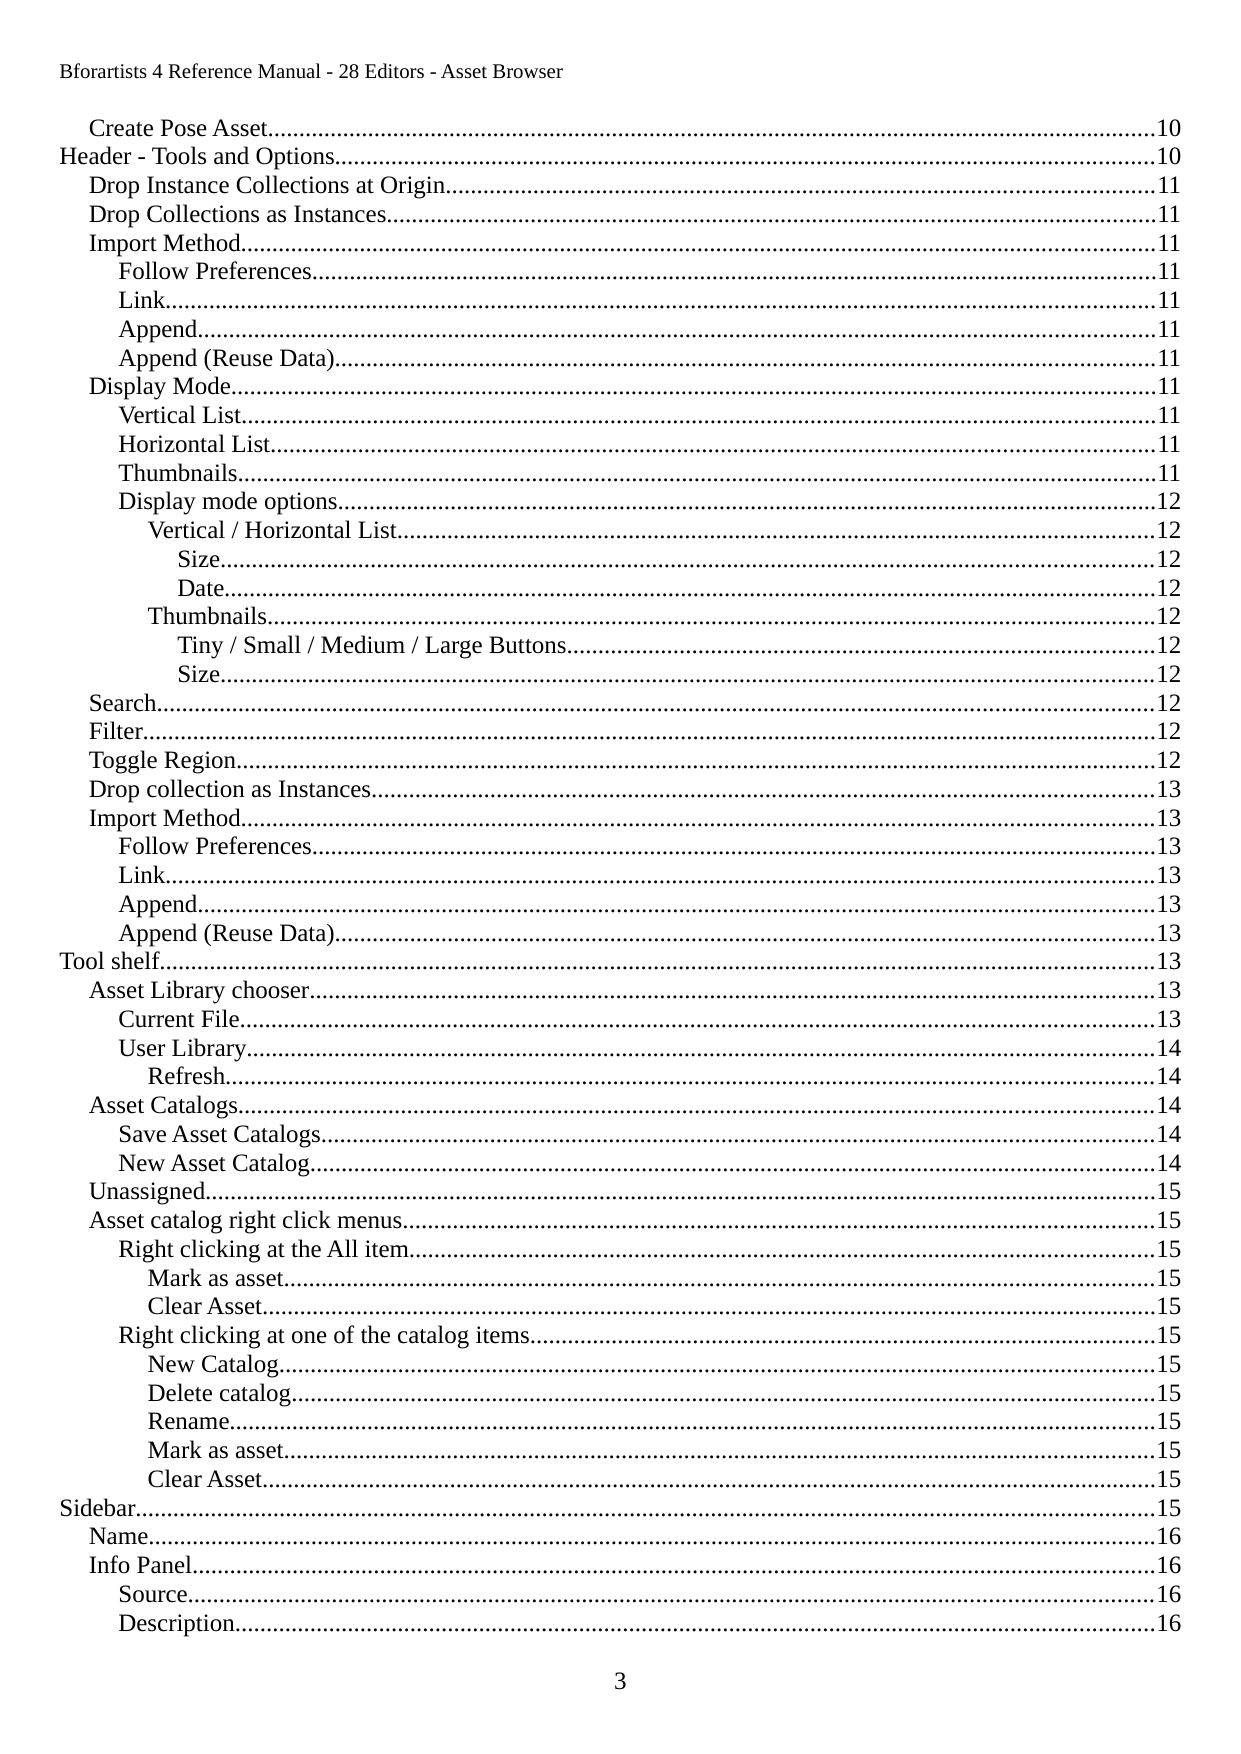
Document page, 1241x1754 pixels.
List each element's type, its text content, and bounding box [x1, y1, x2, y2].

text Drop collection as Instances 13 [88, 774, 1181, 803]
text Link 13 [118, 860, 1181, 889]
text User Library 14 [118, 1033, 1181, 1061]
text Source 16 [118, 1579, 1181, 1608]
text Create Pose Asset 10 [88, 113, 1181, 141]
text Asset Catalogs 14 [88, 1090, 1181, 1119]
text Header - Tools and Options 10 [59, 141, 1181, 170]
text Unassigned 15 [88, 1176, 1181, 1205]
text Thumbnails 11 [118, 458, 1181, 486]
text Drop Instance Collections at Origin 11 [88, 170, 1181, 199]
text Info Panel 16 [88, 1550, 1181, 1579]
text Clear Asset 15 [147, 1291, 1181, 1320]
text Vertical List 11 [118, 400, 1181, 429]
text Name 16 [88, 1521, 1181, 1550]
text Tool shelf 13 [59, 946, 1181, 975]
text Date 12 [177, 573, 1181, 601]
text Save Asset Catalogs 14 [118, 1119, 1181, 1148]
text Toggle Region 12 [88, 745, 1181, 774]
text Size 12 [177, 659, 1181, 688]
text Refresh 14 [147, 1061, 1181, 1090]
text Asset catalog right click menus 15 [88, 1205, 1181, 1234]
text Right clicking at one of the catalog items 15 [118, 1320, 1181, 1349]
text Mark as asset 15 [147, 1435, 1181, 1464]
text Current File 13 [118, 1004, 1181, 1033]
text Asset Library chooser 13 [88, 975, 1181, 1004]
text Import Method 13 [88, 803, 1181, 831]
text Delete catalog 15 [147, 1378, 1181, 1406]
text Filter 12 [88, 716, 1181, 745]
text Drop Collections as Instances 11 [88, 199, 1181, 228]
text Append 11 [118, 314, 1181, 343]
text Rename 15 [147, 1406, 1181, 1435]
text Display mode options 12 [118, 486, 1181, 515]
text Right clicking at the All item 15 [118, 1234, 1181, 1263]
text New Asset Catalog 14 [118, 1148, 1181, 1176]
text Append (Reuse Data) 13 [118, 918, 1181, 946]
text Sidebar 15 [59, 1493, 1181, 1521]
text Clear Asset 15 [147, 1464, 1181, 1493]
text Vertical / Horizontal List 12 [147, 515, 1181, 544]
text Tiny / Small / Medium / Large Buttons 12 [177, 630, 1181, 659]
text Horizontal List 11 [118, 429, 1181, 458]
text Follow Preferences 13 [118, 831, 1181, 860]
text Follow Preferences 11 [118, 256, 1181, 285]
text Mark as asset 15 [147, 1263, 1181, 1291]
text Display Mode 11 [88, 371, 1181, 400]
text Size 12 [177, 544, 1181, 573]
text Thumbnails 12 [147, 601, 1181, 630]
text New Catalog 15 [147, 1349, 1181, 1378]
text Append (Reuse Data) 11 [118, 343, 1181, 371]
text Import Method 11 [88, 228, 1181, 256]
text Link 11 [118, 285, 1181, 314]
text Append 13 [118, 889, 1181, 918]
text Search 12 [88, 688, 1181, 716]
text Description 16 [118, 1608, 1181, 1636]
